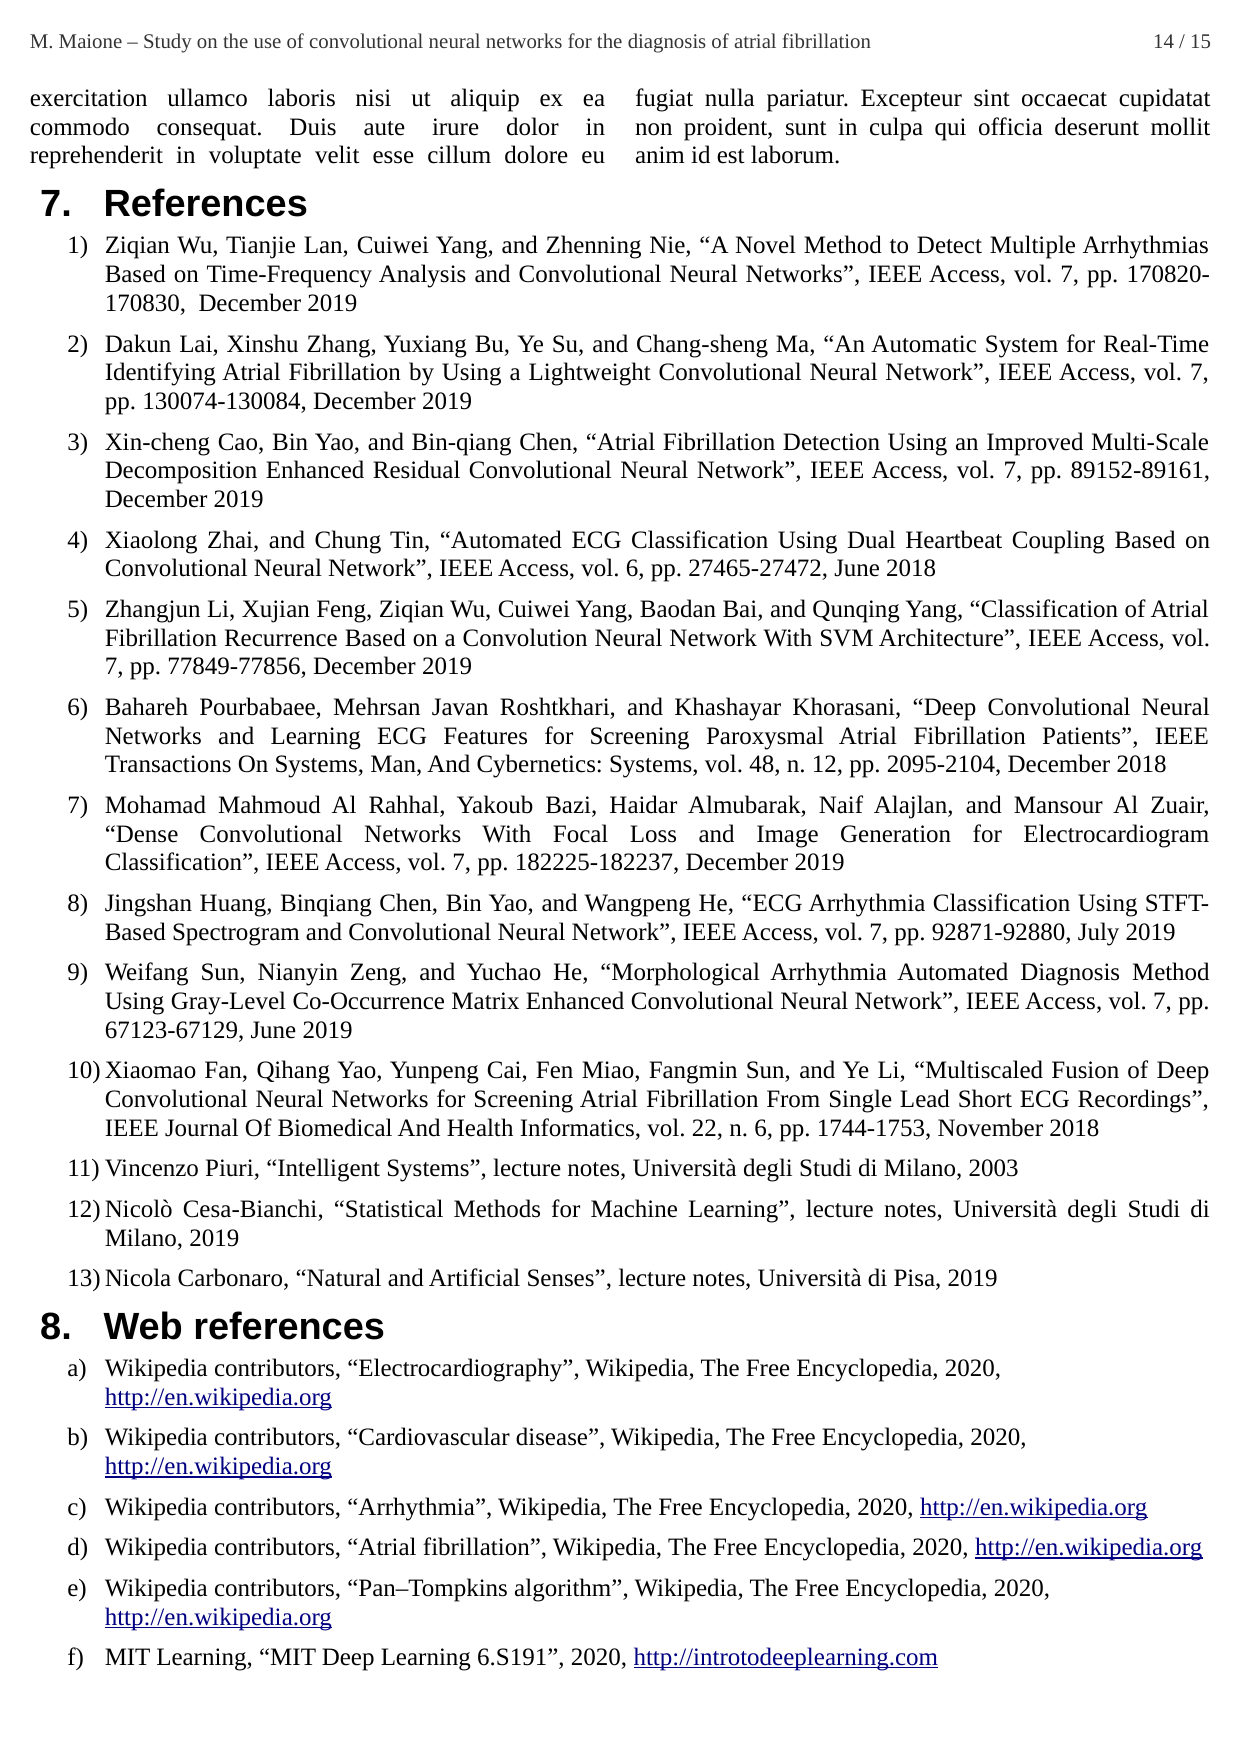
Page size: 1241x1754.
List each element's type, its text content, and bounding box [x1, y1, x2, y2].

list Xiaomao Fan, Qihang Yao, Yunpeng Cai, Fen Miao, Fangmin Sun, and Ye Li, “Multiscaled Fusion of Deep Convolutional Neural Networks for Screening Atrial Fibrillation From Single Lead Short ECG Recordings”, IEEE Journal Of Biomedical And Health Informatics, vol. 22, n. 6, pp. 1744-1753, November 2018 [67, 1055, 1211, 1142]
list Wikipedia contributors, “Cardiovascular disease”, Wikipedia, The Free Encyclopedia, 2020, http://en.wikipedia.org [67, 1422, 1211, 1480]
list Wikipedia contributors, “Arrhythmia”, Wikipedia, The Free Encyclopedia, 2020, http://en.wikipedia.org [67, 1492, 1211, 1521]
list Wikipedia contributors, “Pan–Tompkins algorithm”, Wikipedia, The Free Encyclopedia, 2020, http://en.wikipedia.org [67, 1573, 1211, 1630]
subtitle References [29, 181, 1211, 225]
list Wikipedia contributors, “Electrocardiography”, Wikipedia, The Free Encyclopedia, 2020, http://en.wikipedia.org [67, 1353, 1211, 1411]
list Nicolò Cesa-Bianchi, “Statistical Methods for Machine Learning”, lecture notes, Università degli Studi di Milano, 2019 [67, 1194, 1211, 1251]
list Zhangjun Li, Xujian Feng, Ziqian Wu, Cuiwei Yang, Baodan Bai, and Qunqing Yang, “Classification of Atrial Fibrillation Recurrence Based on a Convolution Neural Network With SVM Architecture”, IEEE Access, vol. 7, pp. 77849-77856, December 2019 [67, 594, 1211, 680]
list Jingshan Huang, Binqiang Chen, Bin Yao, and Wangpeng He, “ECG Arrhythmia Classification Using STFT-Based Spectrogram and Convolutional Neural Network”, IEEE Access, vol. 7, pp. 92871-92880, July 2019 [67, 888, 1211, 946]
list Vincenzo Piuri, “Intelligent Systems”, lecture notes, Università degli Studi di Milano, 2003 [67, 1153, 1211, 1182]
list Wikipedia contributors, “Atrial fibrillation”, Wikipedia, The Free Encyclopedia, 2020, http://en.wikipedia.org [67, 1532, 1211, 1561]
text exercitation ullamco laboris nisi ut aliquip ex ea commodo consequat. Duis aute irure dolor in reprehenderit in voluptate velit esse cillum dolore eu [29, 83, 605, 169]
list Xin-cheng Cao, Bin Yao, and Bin-qiang Chen, “Atrial Fibrillation Detection Using an Improved Multi-Scale Decomposition Enhanced Residual Convolutional Neural Network”, IEEE Access, vol. 7, pp. 89152-89161, December 2019 [67, 427, 1211, 513]
subtitle Web references [29, 1304, 1211, 1347]
list Dakun Lai, Xinshu Zhang, Yuxiang Bu, Ye Su, and Chang-sheng Ma, “An Automatic System for Real-Time Identifying Atrial Fibrillation by Using a Lightweight Convolutional Neural Network”, IEEE Access, vol. 7, pp. 130074-130084, December 2019 [67, 329, 1211, 415]
list Xiaolong Zhai, and Chung Tin, “Automated ECG Classification Using Dual Heartbeat Coupling Based on Convolutional Neural Network”, IEEE Access, vol. 6, pp. 27465-27472, June 2018 [67, 525, 1211, 582]
list Weifang Sun, Nianyin Zeng, and Yuchao He, “Morphological Arrhythmia Automated Diagnosis Method Using Gray-Level Co-Occurrence Matrix Enhanced Convolutional Neural Network”, IEEE Access, vol. 7, pp. 67123-67129, June 2019 [67, 957, 1211, 1043]
text fugiat nulla pariatur. Excepteur sint occaecat cupidatat non proident, sunt in culpa qui officia deserunt mollit anim id est laborum. [635, 83, 1211, 169]
list Mohamad Mahmoud Al Rahhal, Yakoub Bazi, Haidar Almubarak, Naif Alajlan, and Mansour Al Zuair, “Dense Convolutional Networks With Focal Loss and Image Generation for Electrocardiogram Classification”, IEEE Access, vol. 7, pp. 182225-182237, December 2019 [67, 790, 1211, 876]
list MIT Learning, “MIT Deep Learning 6.S191”, 2020, http://introtodeeplearning.com [67, 1642, 1211, 1671]
list Ziqian Wu, Tianjie Lan, Cuiwei Yang, and Zhenning Nie, “A Novel Method to Detect Multiple Arrhythmias Based on Time-Frequency Analysis and Convolutional Neural Networks”, IEEE Access, vol. 7, pp. 170820-170830, December 2019 [67, 231, 1211, 317]
list Nicola Carbonaro, “Natural and Artificial Senses”, lecture notes, Università di Pisa, 2019 [67, 1263, 1211, 1292]
list Bahareh Pourbabaee, Mehrsan Javan Roshtkhari, and Khashayar Khorasani, “Deep Convolutional Neural Networks and Learning ECG Features for Screening Paroxysmal Atrial Fibrillation Patients”, IEEE Transactions On Systems, Man, And Cybernetics: Systems, vol. 48, n. 12, pp. 2095-2104, December 2018 [67, 692, 1211, 778]
